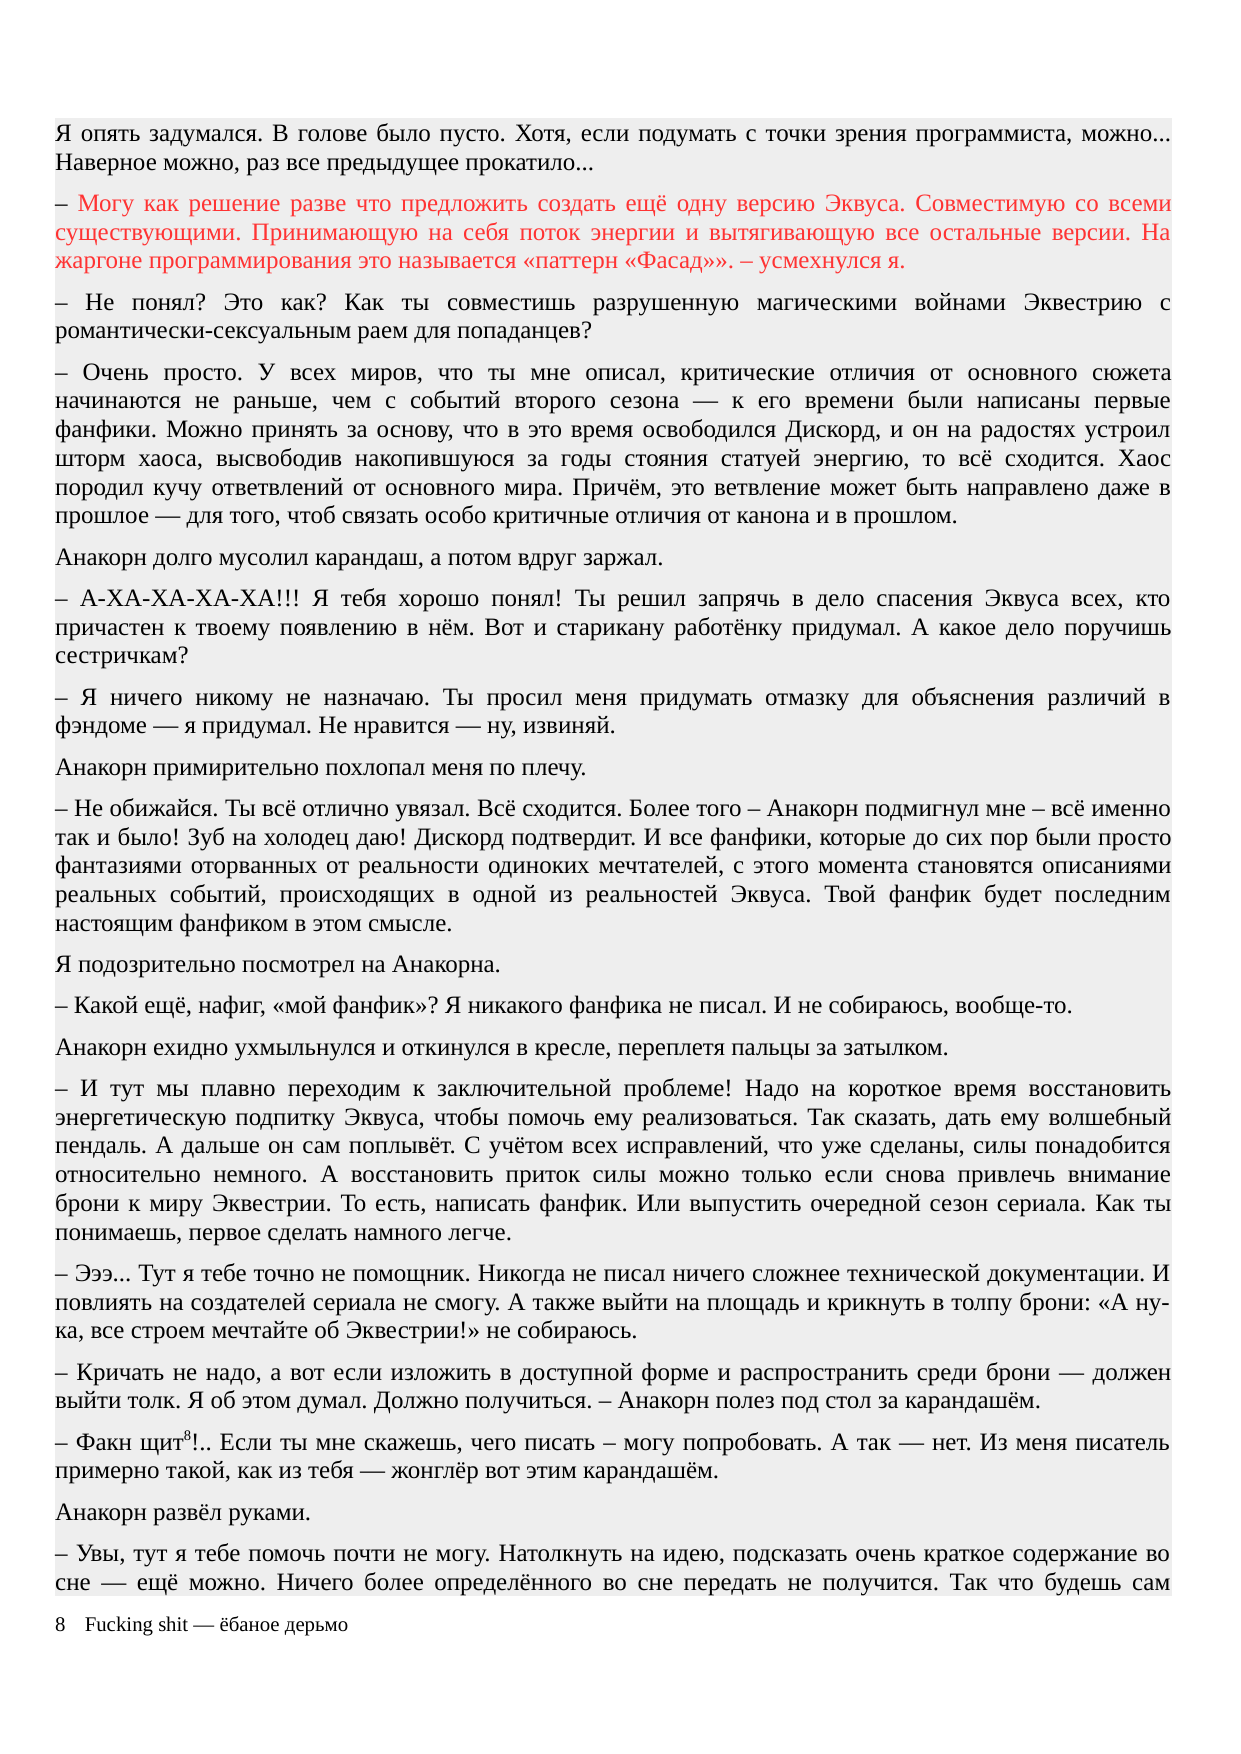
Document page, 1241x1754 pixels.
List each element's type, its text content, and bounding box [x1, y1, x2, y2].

text – Факн щит!.. Если ты мне скажешь, чего писать – могу попробовать. А так — нет. Из меня писатель примерно такой, как из тебя — жонглёр вот этим карандашём. [55, 1427, 1172, 1484]
text – Увы, тут я тебе помочь почти не могу. Натолкнуть на идею, подсказать очень краткое содержание во сне — ещё можно. Ничего более определённого во сне передать не получится. Так что будешь сам [55, 1538, 1172, 1596]
text Анакорн примирительно похлопал меня по плечу. [55, 752, 1172, 781]
text Анакорн развёл руками. [55, 1497, 1172, 1526]
text Fucking shit — ёбаное дерьмо [55, 1612, 1172, 1636]
text Анакорн долго мусолил карандаш, а потом вдруг заржал. [55, 542, 1172, 571]
text – Очень просто. У всех миров, что ты мне описал, критические отличия от основного сюжета начинаются не раньше, чем с событий второго сезона — к его времени были написаны первые фанфики. Можно принять за основу, что в это время освободился Дискорд, и он на радостях устроил шторм хаоса, высвободив накопившуюся за годы стояния статуей энергию, то всё сходится. Хаос породил кучу ответвлений от основного мира. Причём, это ветвление может быть направлено даже в прошлое — для того, чтоб связать особо критичные отличия от канона и в прошлом. [55, 357, 1172, 529]
text – Я ничего никому не назначаю. Ты просил меня придумать отмазку для объяснения различий в фэндоме — я придумал. Не нравится — ну, извиняй. [55, 682, 1172, 739]
text – Не понял? Это как? Как ты совместишь разрушенную магическими войнами Эквестрию с романтически-сексуальным раем для попаданцев? [55, 287, 1172, 344]
text Я опять задумался. В голове было пусто. Хотя, если подумать с точки зрения программиста, можно... Наверное можно, раз все предыдущее прокатило... [55, 118, 1172, 176]
text Анакорн ехидно ухмыльнулся и откинулся в кресле, переплетя пальцы за затылком. [55, 1032, 1172, 1061]
text – Не обижайся. Ты всё отлично увязал. Всё сходится. Более того – Анакорн подмигнул мне – всё именно так и было! Зуб на холодец даю! Дискорд подтвердит. И все фанфики, которые до сих пор были просто фантазиями оторванных от реальности одиноких мечтателей, с этого момента становятся описаниями реальных событий, происходящих в одной из реальностей Эквуса. Твой фанфик будет последним настоящим фанфиком в этом смысле. [55, 793, 1172, 937]
text – Кричать не надо, а вот если изложить в доступной форме и распространить среди брони — должен выйти толк. Я об этом думал. Должно получиться. – Анакорн полез под стол за карандашём. [55, 1357, 1172, 1414]
text Я подозрительно посмотрел на Анакорна. [55, 949, 1172, 978]
text – Могу как решение разве что предложить создать ещё одну версию Эквуса. Совместимую со всеми существующими. Принимающую на себя поток энергии и вытягивающую все остальные версии. На жаргоне программирования это называется «паттерн «Фасад»». – усмехнулся я. [55, 188, 1172, 274]
text – Какой ещё, нафиг, «мой фанфик»? Я никакого фанфика не писал. И не собираюсь, вообще-то. [55, 991, 1172, 1019]
text – И тут мы плавно переходим к заключительной проблеме! Надо на короткое время восстановить энергетическую подпитку Эквуса, чтобы помочь ему реализоваться. Так сказать, дать ему волшебный пендаль. А дальше он сам поплывёт. С учётом всех исправлений, что уже сделаны, силы понадобится относительно немного. А восстановить приток силы можно только если снова привлечь внимание брони к миру Эквестрии. То есть, написать фанфик. Или выпустить очередной сезон сериала. Как ты понимаешь, первое сделать намного легче. [55, 1073, 1172, 1246]
text – Эээ... Тут я тебе точно не помощник. Никогда не писал ничего сложнее технической документации. И повлиять на создателей сериала не смогу. А также выйти на площадь и крикнуть в толпу брони: «А ну-ка, все строем мечтайте об Эквестрии!» не собираюсь. [55, 1258, 1172, 1344]
text – А-ХА-ХА-ХА-ХА!!! Я тебя хорошо понял! Ты решил запрячь в дело спасения Эквуса всех, кто причастен к твоему появлению в нём. Вот и старикану работёнку придумал. А какое дело поручишь сестричкам? [55, 583, 1172, 669]
